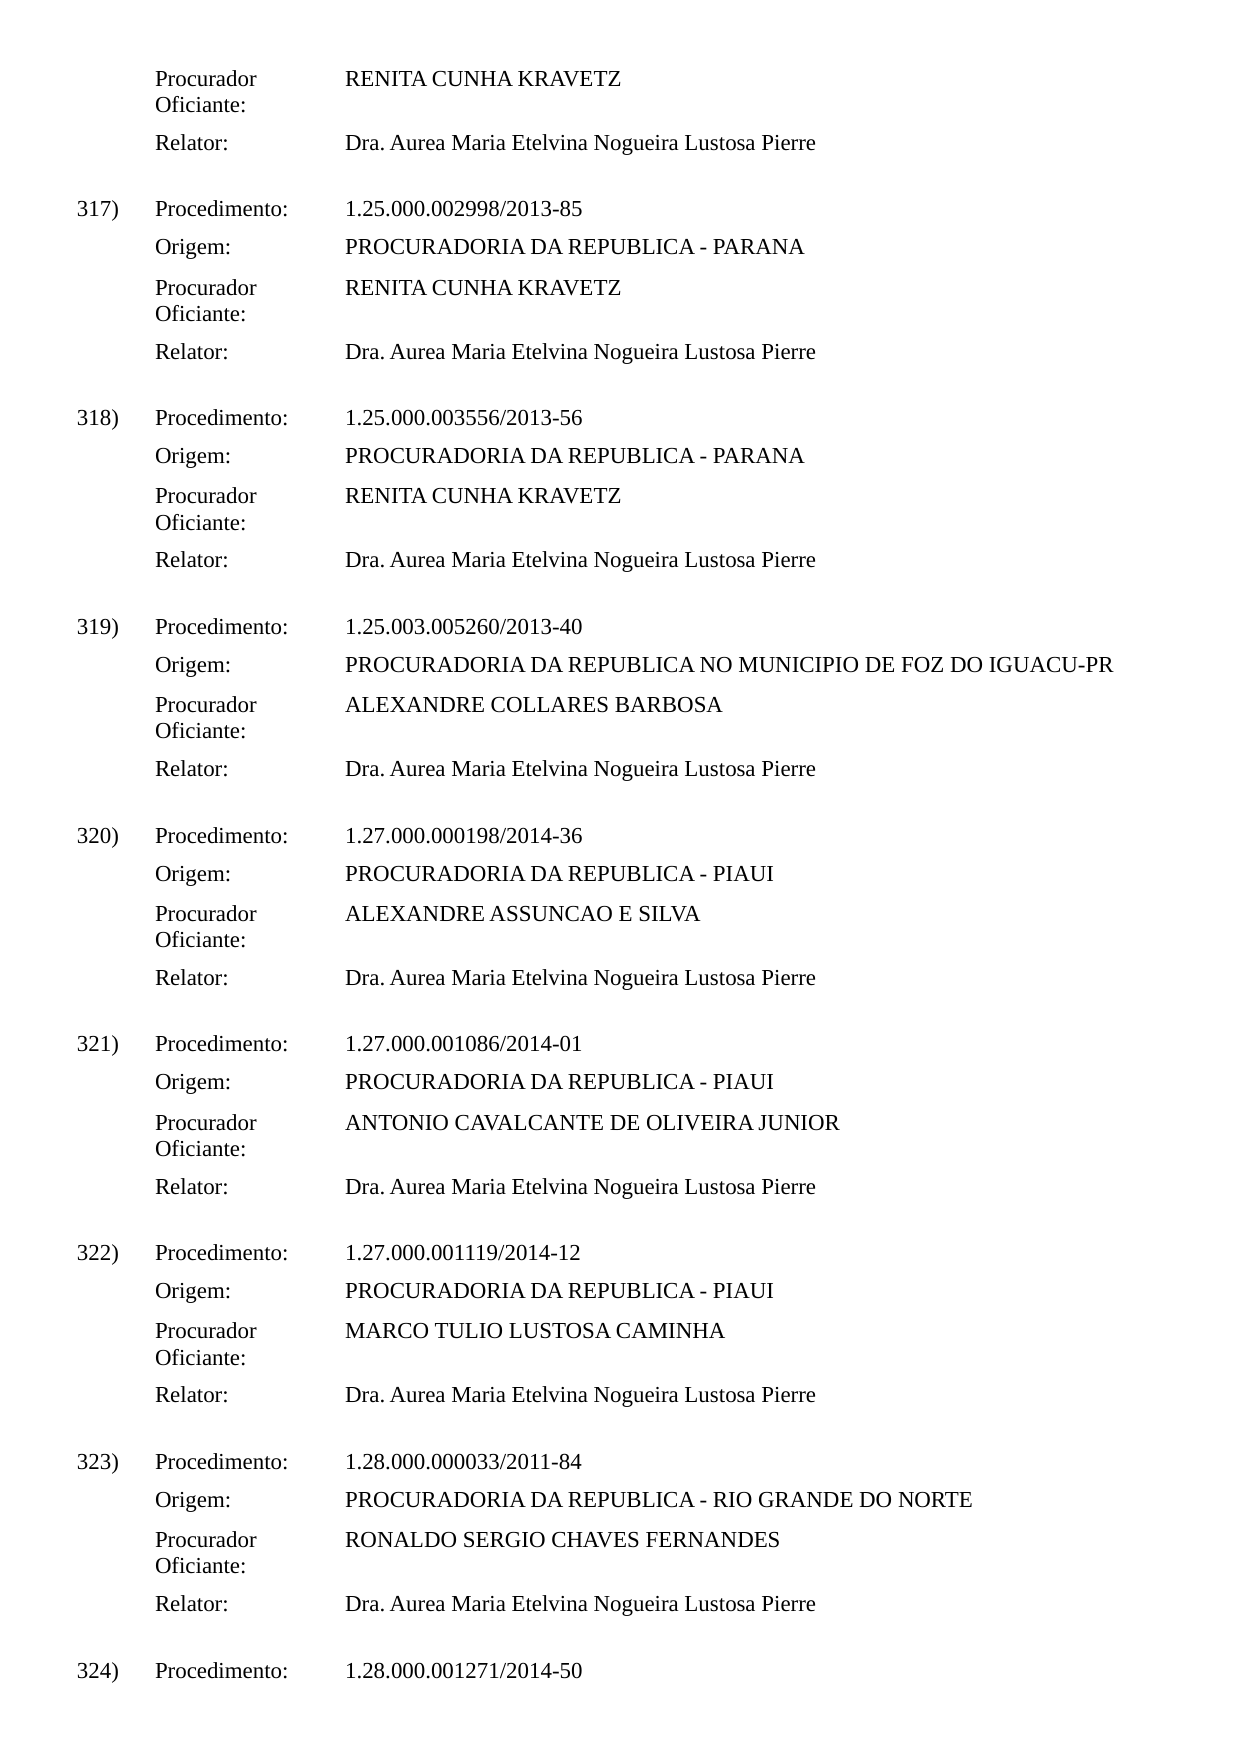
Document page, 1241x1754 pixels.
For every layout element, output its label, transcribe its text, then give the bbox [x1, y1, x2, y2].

table_cell [71, 477, 149, 541]
table_cell [71, 268, 149, 332]
table_cell [71, 854, 149, 894]
table_header 1.28.000.000033/2011-84 [339, 1442, 1181, 1480]
table_header 1.27.000.000198/2014-36 [339, 816, 1181, 854]
table_cell Procurador Oficiante: [149, 1103, 339, 1167]
table_cell [71, 750, 149, 790]
table_cell RENITA CUNHA KRAVETZ [339, 268, 1181, 332]
table_cell ALEXANDRE COLLARES BARBOSA [339, 685, 1181, 749]
table_header Procedimento: [149, 1025, 339, 1063]
table_cell [71, 894, 149, 958]
table_cell PROCURADORIA DA REPUBLICA - PIAUI [339, 1063, 1181, 1103]
table_cell [71, 1520, 149, 1584]
table_cell Procurador Oficiante: [149, 894, 339, 958]
table_header 318) [71, 399, 149, 436]
table_cell ALEXANDRE ASSUNCAO E SILVA [339, 894, 1181, 958]
table_cell Origem: [149, 1271, 339, 1312]
table_cell Dra. Aurea Maria Etelvina Nogueira Lustosa Pierre [339, 123, 1181, 163]
table_header Procedimento: [149, 607, 339, 645]
table_header 1.25.000.003556/2013-56 [339, 399, 1181, 436]
table_cell [71, 1376, 149, 1416]
table_cell PROCURADORIA DA REPUBLICA - PARANA [339, 436, 1181, 477]
table_cell [71, 541, 149, 581]
table_cell Procurador Oficiante: [149, 268, 339, 332]
table_cell Dra. Aurea Maria Etelvina Nogueira Lustosa Pierre [339, 750, 1181, 790]
table_cell [71, 332, 149, 372]
table_header Procedimento: [149, 816, 339, 854]
table_cell PROCURADORIA DA REPUBLICA - PIAUI [339, 854, 1181, 894]
table_header 1.25.003.005260/2013-40 [339, 607, 1181, 645]
table_cell [71, 1103, 149, 1167]
table_header 319) [71, 607, 149, 645]
table_cell RONALDO SERGIO CHAVES FERNANDES [339, 1520, 1181, 1584]
table_cell PROCURADORIA DA REPUBLICA NO MUNICIPIO DE FOZ DO IGUACU-PR [339, 645, 1181, 685]
table_cell Origem: [149, 1063, 339, 1103]
table_cell Origem: [149, 228, 339, 268]
table_cell Dra. Aurea Maria Etelvina Nogueira Lustosa Pierre [339, 958, 1181, 998]
table_cell Relator: [149, 332, 339, 372]
table_cell [71, 1063, 149, 1103]
table_cell Relator: [149, 1585, 339, 1625]
table_cell [71, 645, 149, 685]
table_header 320) [71, 816, 149, 854]
table_cell Origem: [149, 854, 339, 894]
table_header Procedimento: [149, 1442, 339, 1480]
table_cell [71, 1312, 149, 1376]
table_cell MARCO TULIO LUSTOSA CAMINHA [339, 1312, 1181, 1376]
table_cell Procurador Oficiante: [149, 1312, 339, 1376]
table_cell [71, 1480, 149, 1520]
table_cell Dra. Aurea Maria Etelvina Nogueira Lustosa Pierre [339, 332, 1181, 372]
table_cell Procurador Oficiante: [149, 477, 339, 541]
table_cell PROCURADORIA DA REPUBLICA - PARANA [339, 228, 1181, 268]
table_cell PROCURADORIA DA REPUBLICA - PIAUI [339, 1271, 1181, 1312]
table_header 324) [71, 1651, 149, 1689]
table_header 1.25.000.002998/2013-85 [339, 190, 1181, 228]
table_cell Relator: [149, 1376, 339, 1416]
table_cell Relator: [149, 1167, 339, 1207]
table_header Procedimento: [149, 399, 339, 436]
table_cell Relator: [149, 123, 339, 163]
table_cell Procurador Oficiante: [149, 685, 339, 749]
table_header 1.27.000.001119/2014-12 [339, 1234, 1181, 1271]
table_header 317) [71, 190, 149, 228]
table_header 323) [71, 1442, 149, 1480]
table_cell [71, 59, 149, 123]
table_header 321) [71, 1025, 149, 1063]
table_cell RENITA CUNHA KRAVETZ [339, 477, 1181, 541]
table_cell Dra. Aurea Maria Etelvina Nogueira Lustosa Pierre [339, 1585, 1181, 1625]
table_cell Dra. Aurea Maria Etelvina Nogueira Lustosa Pierre [339, 1376, 1181, 1416]
table_cell [71, 958, 149, 998]
table_header Procedimento: [149, 190, 339, 228]
table_cell Dra. Aurea Maria Etelvina Nogueira Lustosa Pierre [339, 1167, 1181, 1207]
table_cell Procurador Oficiante: [149, 59, 339, 123]
table_header 1.27.000.001086/2014-01 [339, 1025, 1181, 1063]
table_cell Procurador Oficiante: [149, 1520, 339, 1584]
table_cell [71, 228, 149, 268]
table_header Procedimento: [149, 1234, 339, 1271]
table_cell Origem: [149, 1480, 339, 1520]
table_cell Relator: [149, 750, 339, 790]
table_cell [71, 1167, 149, 1207]
table_cell Origem: [149, 436, 339, 477]
table_cell [71, 685, 149, 749]
table_cell [71, 1271, 149, 1312]
table_cell [71, 1585, 149, 1625]
table_cell Origem: [149, 645, 339, 685]
table_header 1.28.000.001271/2014-50 [339, 1651, 1181, 1689]
table_header Procedimento: [149, 1651, 339, 1689]
table_header 322) [71, 1234, 149, 1271]
table_cell Relator: [149, 958, 339, 998]
table_cell [71, 123, 149, 163]
table_cell Relator: [149, 541, 339, 581]
table_cell ANTONIO CAVALCANTE DE OLIVEIRA JUNIOR [339, 1103, 1181, 1167]
table_cell [71, 436, 149, 477]
table_cell RENITA CUNHA KRAVETZ [339, 59, 1181, 123]
table_cell Dra. Aurea Maria Etelvina Nogueira Lustosa Pierre [339, 541, 1181, 581]
table_cell PROCURADORIA DA REPUBLICA - RIO GRANDE DO NORTE [339, 1480, 1181, 1520]
